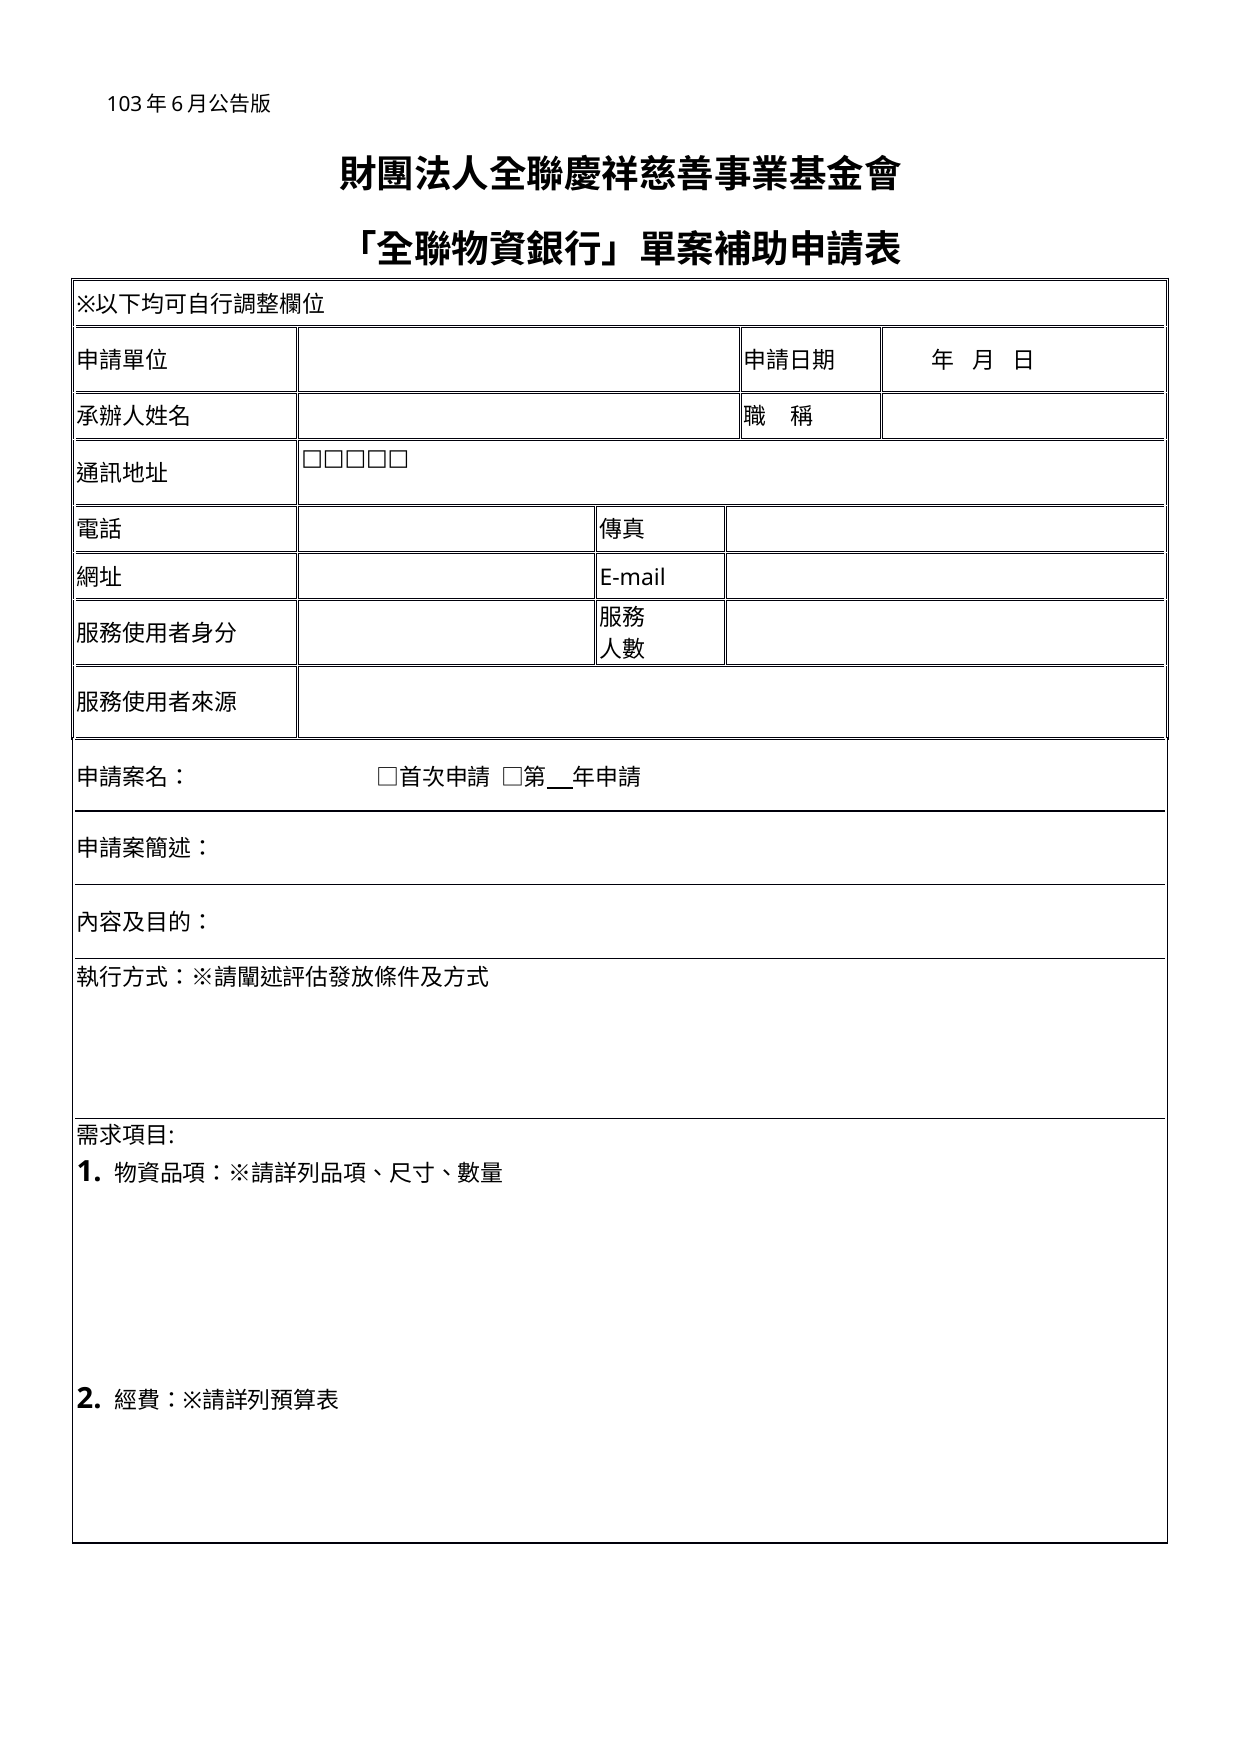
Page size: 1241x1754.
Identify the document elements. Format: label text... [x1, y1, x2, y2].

table_cell 執行方式：※請闡述評估發放條件及方式 [73, 958, 1167, 1117]
table_cell 服務使用者來源 [74, 664, 296, 737]
table_cell [299, 554, 594, 598]
table_cell 傳真 [597, 507, 724, 551]
table_cell 申請案名： □首次申請 □第 年申請 [73, 737, 1167, 810]
table_cell 申請單位 [73, 325, 297, 391]
table_cell 申請案簡述： [73, 810, 1167, 884]
table_cell E-mail [597, 554, 724, 598]
table_cell 承辦人姓名 [74, 391, 296, 438]
table_cell 職 稱 [742, 394, 880, 438]
table_cell □□□□□ [298, 438, 1167, 503]
text 「全聯物資銀行」單案補助申請表 [106, 203, 1134, 278]
table_cell 網址 [74, 551, 296, 598]
table_cell 內容及目的： [73, 884, 1167, 958]
table_cell [725, 598, 1167, 664]
table_cell 需求項目: 物資品項：※請詳列品項、尺寸、數量 經費：※請詳列預算表 [73, 1118, 1167, 1542]
table_cell 申請日期 [742, 328, 880, 391]
table_cell [299, 507, 594, 551]
table_cell [727, 551, 1166, 598]
table_cell [299, 601, 594, 664]
table_cell 通訊地址 [73, 438, 297, 503]
table_cell 年 月 日 [882, 325, 1167, 391]
table_cell [299, 328, 739, 391]
table_cell 電話 [74, 504, 296, 551]
table_cell 服務使用者身分 [73, 598, 297, 664]
table_cell [727, 504, 1166, 551]
table_cell 服務 人數 [597, 601, 724, 664]
text 財團法人全聯慶祥慈善事業基金會 [106, 128, 1134, 203]
table_cell [299, 664, 1166, 737]
table_cell [299, 394, 739, 438]
table_header ※以下均可自行調整欄位 [74, 281, 1166, 325]
table_cell [883, 391, 1166, 438]
